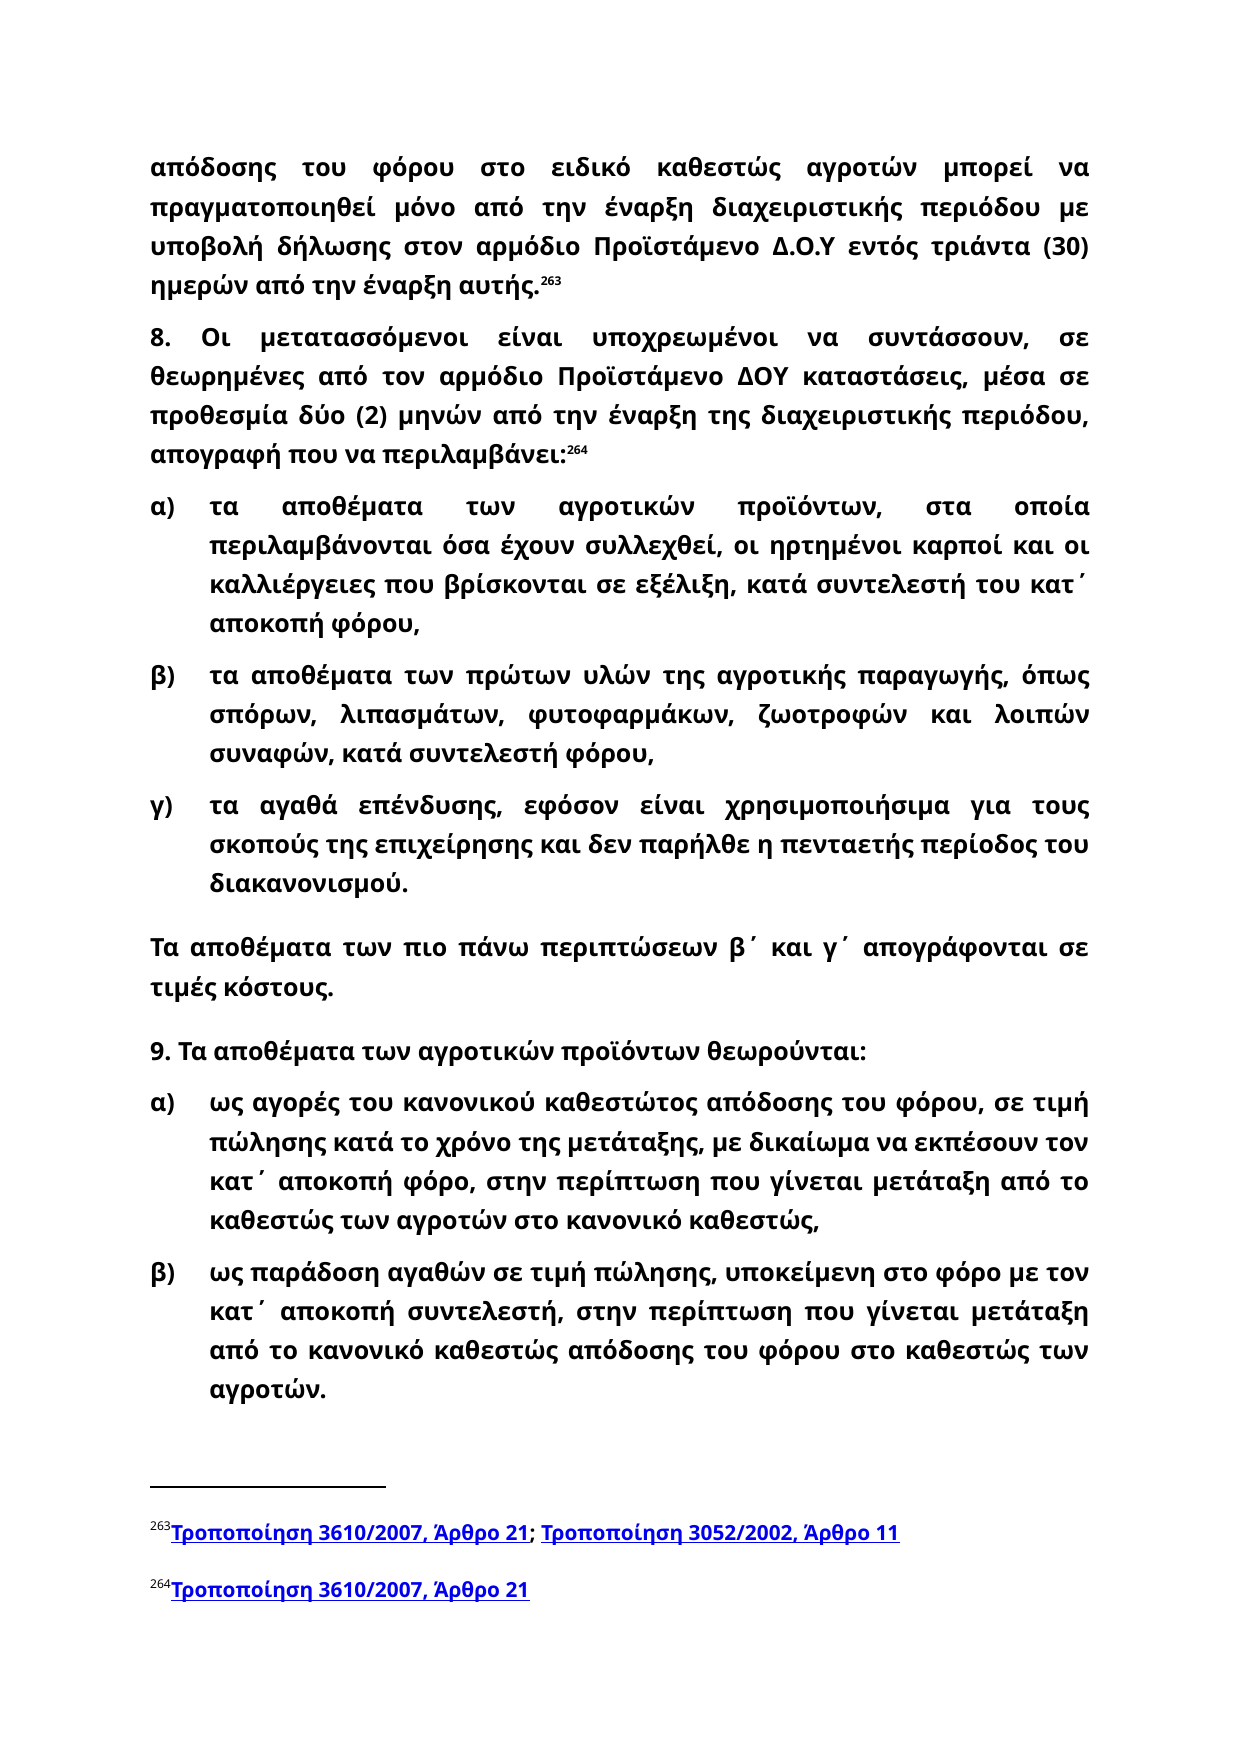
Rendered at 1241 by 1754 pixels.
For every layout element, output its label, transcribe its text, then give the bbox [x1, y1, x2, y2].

text Τροποποίηση 3610/2007, Άρθρο 21; Τροποποίηση 3052/2002, Άρθρο 11 [150, 1518, 1090, 1546]
text 8. Οι μετατασσόμενοι είναι υποχρεωμένοι να συντάσσουν, σε θεωρημένες από τον αρμόδιο Προϊστάμενο ΔΟΥ καταστάσεις, μέσα σε προθεσμία δύο (2) μηνών από την έναρξη της διαχειριστικής περιόδου, απογραφή που να περιλαμβάνει: [150, 319, 1090, 471]
list α) τα αποθέματα των αγροτικών προϊόντων, στα οποία περιλαμβάνονται όσα έχουν συλλεχθεί, οι ηρτημένοι καρποί και οι καλλιέργειες που βρίσκονται σε εξέλιξη, κατά συντελεστή του κατ΄ αποκοπή φόρου, [150, 488, 1090, 640]
list γ) τα αγαθά επένδυσης, εφόσον είναι χρησιμοποιήσιμα για τους σκοπούς της επιχείρησης και δεν παρήλθε η πενταετής περίοδος του διακανονισμού. [150, 787, 1090, 900]
list α) ως αγορές του κανονικού καθεστώτος απόδοσης του φόρου, σε τιμή πώλησης κατά το χρόνο της μετάταξης, με δικαίωμα να εκπέσουν τον κατ΄ αποκοπή φόρο, στην περίπτωση που γίνεται μετάταξη από το καθεστώς των αγροτών στο κανονικό καθεστώς, [150, 1085, 1090, 1237]
text Τροποποίηση 3610/2007, Άρθρο 21 [150, 1576, 1090, 1604]
list β) ως παράδοση αγαθών σε τιμή πώλησης, υποκείμενη στο φόρο με τον κατ΄ αποκοπή συντελεστή, στην περίπτωση που γίνεται μετάταξη από το κανονικό καθεστώς απόδοσης του φόρου στο καθεστώς των αγροτών. [150, 1254, 1090, 1406]
text 9. Τα αποθέματα των αγροτικών προϊόντων θεωρούνται: [150, 1033, 1090, 1067]
text Τα αποθέματα των πιο πάνω περιπτώσεων β΄ και γ΄ απογράφονται σε τιμές κόστους. [150, 930, 1090, 1003]
list β) τα αποθέματα των πρώτων υλών της αγροτικής παραγωγής, όπως σπόρων, λιπασμάτων, φυτοφαρμάκων, ζωοτροφών και λοιπών συναφών, κατά συντελεστή φόρου, [150, 657, 1090, 770]
text απόδοσης του φόρου στο ειδικό καθεστώς αγροτών μπορεί να πραγματοποιηθεί μόνο από την έναρξη διαχειριστικής περιόδου με υποβολή δήλωσης στον αρμόδιο Προϊστάμενο Δ.Ο.Υ εντός τριάντα (30) ημερών από την έναρξη αυτής. [150, 150, 1090, 302]
